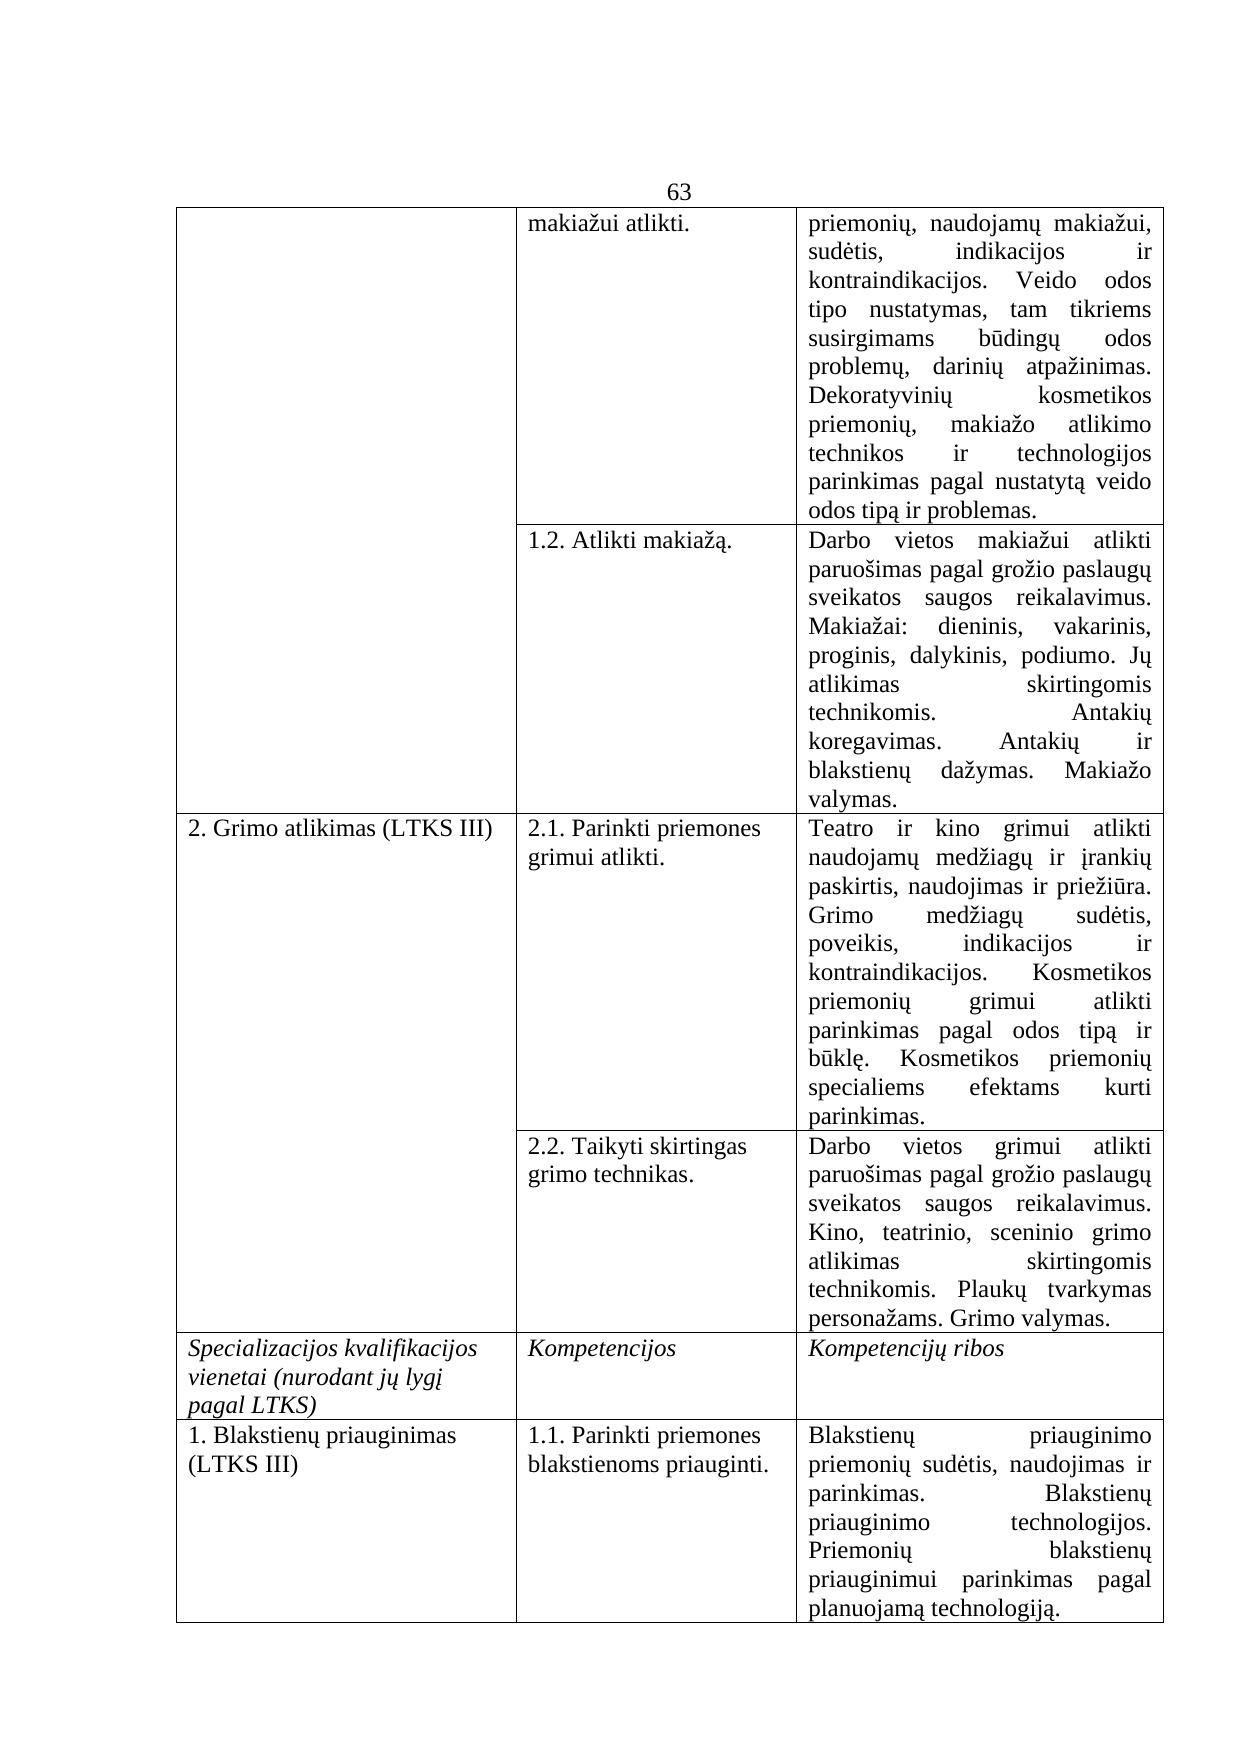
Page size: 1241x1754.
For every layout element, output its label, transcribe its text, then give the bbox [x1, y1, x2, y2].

table_cell priemonių, naudojamų makiažui, sudėtis, indikacijos ir kontraindikacijos. Veido odos tipo nustatymas, tam tikriems susirgimams būdingų odos problemų, darinių atpažinimas. Dekoratyvinių kosmetikos priemonių, makiažo atlikimo technikos ir technologijos parinkimas pagal nustatytą veido odos tipą ir problemas. [797, 208, 1163, 524]
table_cell 2.1. Parinkti priemones grimui atlikti. [517, 814, 796, 1130]
table_cell Blakstienų priauginimo priemonių sudėtis, naudojimas ir parinkimas. Blakstienų priauginimo technologijos. Priemonių blakstienų priauginimui parinkimas pagal planuojamą technologiją. [797, 1420, 1163, 1622]
table_cell Specializacijos kvalifikacijos vienetai (nurodant jų lygį pagal LTKS) [177, 1333, 516, 1419]
table_cell Kompetencijų ribos [797, 1333, 1163, 1419]
table_cell 2.2. Taikyti skirtingas grimo technikas. [517, 1131, 796, 1332]
table_cell 2. Grimo atlikimas (LTKS III) [177, 814, 516, 1332]
table_cell [177, 208, 516, 812]
table_cell Teatro ir kino grimui atlikti naudojamų medžiagų ir įrankių paskirtis, naudojimas ir priežiūra. Grimo medžiagų sudėtis, poveikis, indikacijos ir kontraindikacijos. Kosmetikos priemonių grimui atlikti parinkimas pagal odos tipą ir būklę. Kosmetikos priemonių specialiems efektams kurti parinkimas. [797, 814, 1163, 1130]
table_cell Darbo vietos makiažui atlikti paruošimas pagal grožio paslaugų sveikatos saugos reikalavimus. Makiažai: dieninis, vakarinis, proginis, dalykinis, podiumo. Jų atlikimas skirtingomis technikomis. Antakių koregavimas. Antakių ir blakstienų dažymas. Makiažo valymas. [797, 525, 1163, 812]
table_cell makiažui atlikti. [517, 208, 796, 524]
table_cell Kompetencijos [517, 1333, 796, 1419]
table_cell Darbo vietos grimui atlikti paruošimas pagal grožio paslaugų sveikatos saugos reikalavimus. Kino, teatrinio, sceninio grimo atlikimas skirtingomis technikomis. Plaukų tvarkymas personažams. Grimo valymas. [797, 1131, 1163, 1332]
table_cell 1.2. Atlikti makiažą. [517, 525, 796, 812]
table_cell 1. Blakstienų priauginimas (LTKS III) [177, 1420, 516, 1622]
table_cell 1.1. Parinkti priemones blakstienoms priauginti. [517, 1420, 796, 1622]
